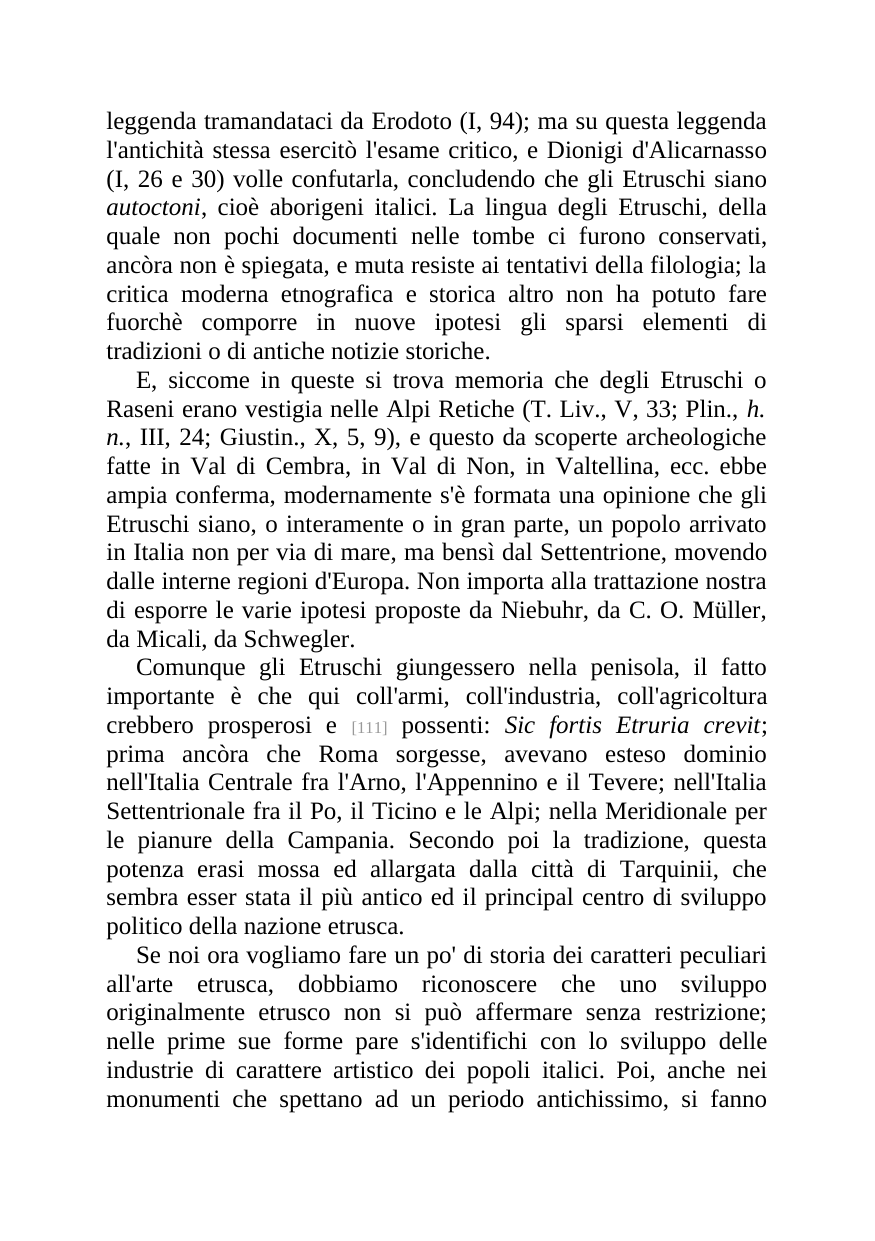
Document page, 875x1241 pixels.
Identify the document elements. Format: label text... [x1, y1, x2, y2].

text Se noi ora vogliamo fare un po' di storia dei caratteri peculiari all'arte etrusca, dobbiamo riconoscere che uno sviluppo originalmente etrusco non si può affermare senza restrizione; nelle prime sue forme pare s'identifichi con lo sviluppo delle industrie di carattere artistico dei popoli italici. Poi, anche nei monumenti che spettano ad un periodo antichissimo, si fanno [106, 940, 768, 1112]
text E, siccome in queste si trova memoria che degli Etruschi o Raseni erano vestigia nelle Alpi Retiche (T. Liv., V, 33; Plin., h. n., III, 24; Giustin., X, 5, 9), e questo da scoperte archeologiche fatte in Val di Cembra, in Val di Non, in Valtellina, ecc. ebbe ampia conferma, modernamente s'è formata una opinione che gli Etruschi siano, o interamente o in gran parte, un popolo arrivato in Italia non per via di mare, ma bensì dal Settentrione, movendo dalle interne regioni d'Europa. Non importa alla trattazione nostra di esporre le varie ipotesi proposte da Niebuhr, da C. O. Müller, da Micali, da Schwegler. [106, 365, 768, 652]
text Comunque gli Etruschi giungessero nella penisola, il fatto importante è che qui coll'armi, coll'industria, coll'agricoltura crebbero prosperosi e [111] possenti: Sic fortis Etruria crevit; prima ancòra che Roma sorgesse, avevano esteso dominio nell'Italia Centrale fra l'Arno, l'Appennino e il Tevere; nell'Italia Settentrionale fra il Po, il Ticino e le Alpi; nella Meridionale per le pianure della Campania. Secondo poi la tradizione, questa potenza erasi mossa ed allargata dalla città di Tarquinii, che sembra esser stata il più antico ed il principal centro di sviluppo politico della nazione etrusca. [106, 652, 768, 940]
text leggenda tramandataci da Erodoto (I, 94); ma su questa leggenda l'antichità stessa esercitò l'esame critico, e Dionigi d'Alicarnasso (I, 26 e 30) volle confutarla, concludendo che gli Etruschi siano autoctoni, cioè aborigeni italici. La lingua degli Etruschi, della quale non pochi documenti nelle tombe ci furono conservati, ancòra non è spiegata, e muta resiste ai tentativi della filologia; la critica moderna etnografica e storica altro non ha potuto fare fuorchè comporre in nuove ipotesi gli sparsi elementi di tradizioni o di antiche notizie storiche. [106, 106, 768, 365]
